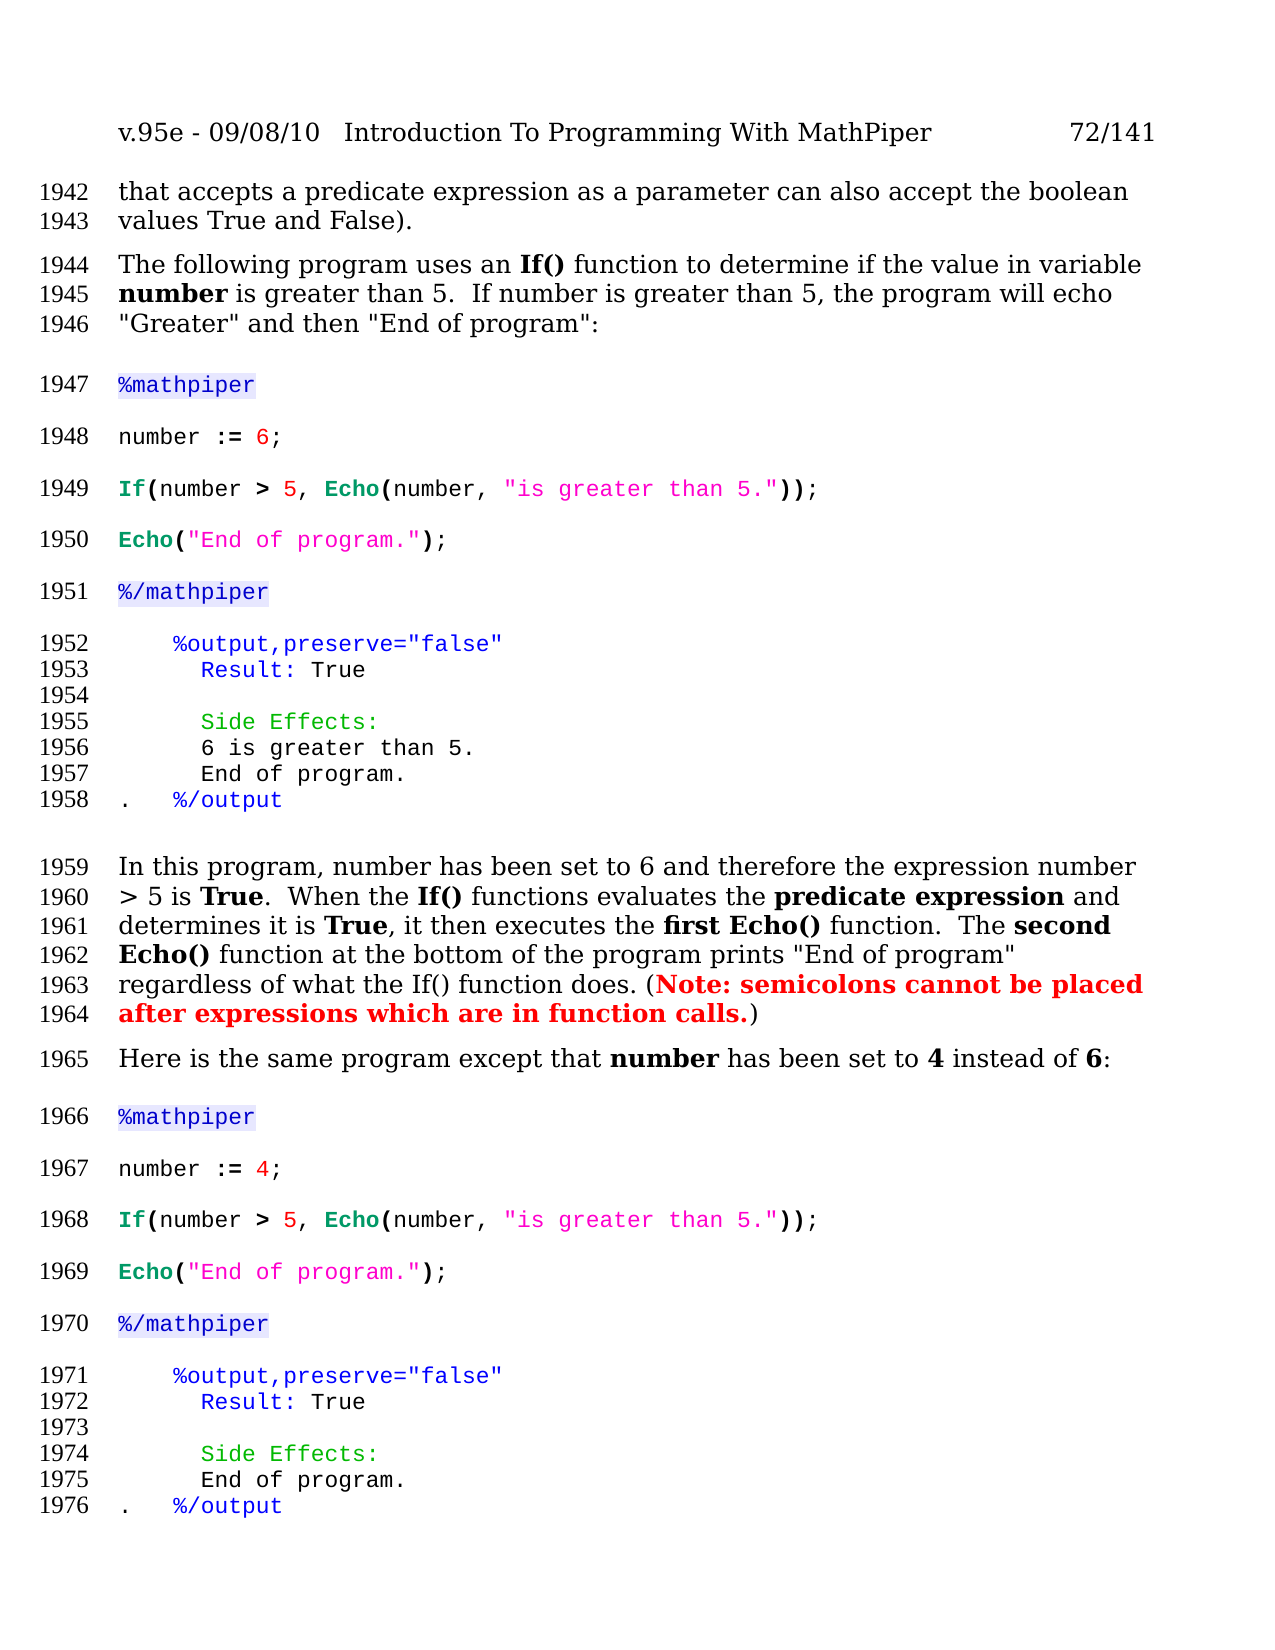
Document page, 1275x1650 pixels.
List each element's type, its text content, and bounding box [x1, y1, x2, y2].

text %/mathpiper [118, 1312, 1157, 1338]
text The following program uses an If() function to determine if the value in variable number is greater than 5. If number is greater than 5, the program will echo "Greater" and then "End of program": [118, 250, 1157, 338]
text %mathpiper [118, 1105, 1157, 1131]
text In this program, number has been set to 6 and therefore the expression number > 5 is True. When the If() functions evaluates the predicate expression and determines it is True, it then executes the first Echo() function. The second Echo() function at the bottom of the program prints "End of program" regardless of what the If() function does. (Note: semicolons cannot be placed after expressions which are in function calls.) [118, 853, 1157, 1029]
text Result: True [118, 658, 1157, 684]
text If(number > 5, Echo(number, "is greater than 5.")); [118, 1209, 1157, 1235]
text End of program. [118, 762, 1157, 788]
text Echo("End of program."); [118, 1261, 1157, 1287]
text 6 is greater than 5. [118, 736, 1157, 762]
text . %/output [118, 788, 1157, 814]
text Echo("End of program."); [118, 529, 1157, 555]
text . %/output [118, 1494, 1157, 1520]
text Result: True [118, 1390, 1157, 1416]
text %output,preserve="false" [118, 1364, 1157, 1390]
text Here is the same program except that number has been set to 4 instead of 6: [118, 1044, 1157, 1073]
text Side Effects: [118, 1442, 1157, 1468]
text number := 6; [118, 425, 1157, 451]
text Side Effects: [118, 710, 1157, 736]
text %output,preserve="false" [118, 633, 1157, 658]
text If(number > 5, Echo(number, "is greater than 5.")); [118, 477, 1157, 503]
text %mathpiper [118, 373, 1157, 399]
text End of program. [118, 1468, 1157, 1494]
text number := 4; [118, 1157, 1157, 1183]
text %/mathpiper [118, 581, 1157, 607]
text that accepts a predicate expression as a parameter can also accept the boolean values True and False). [118, 177, 1157, 235]
